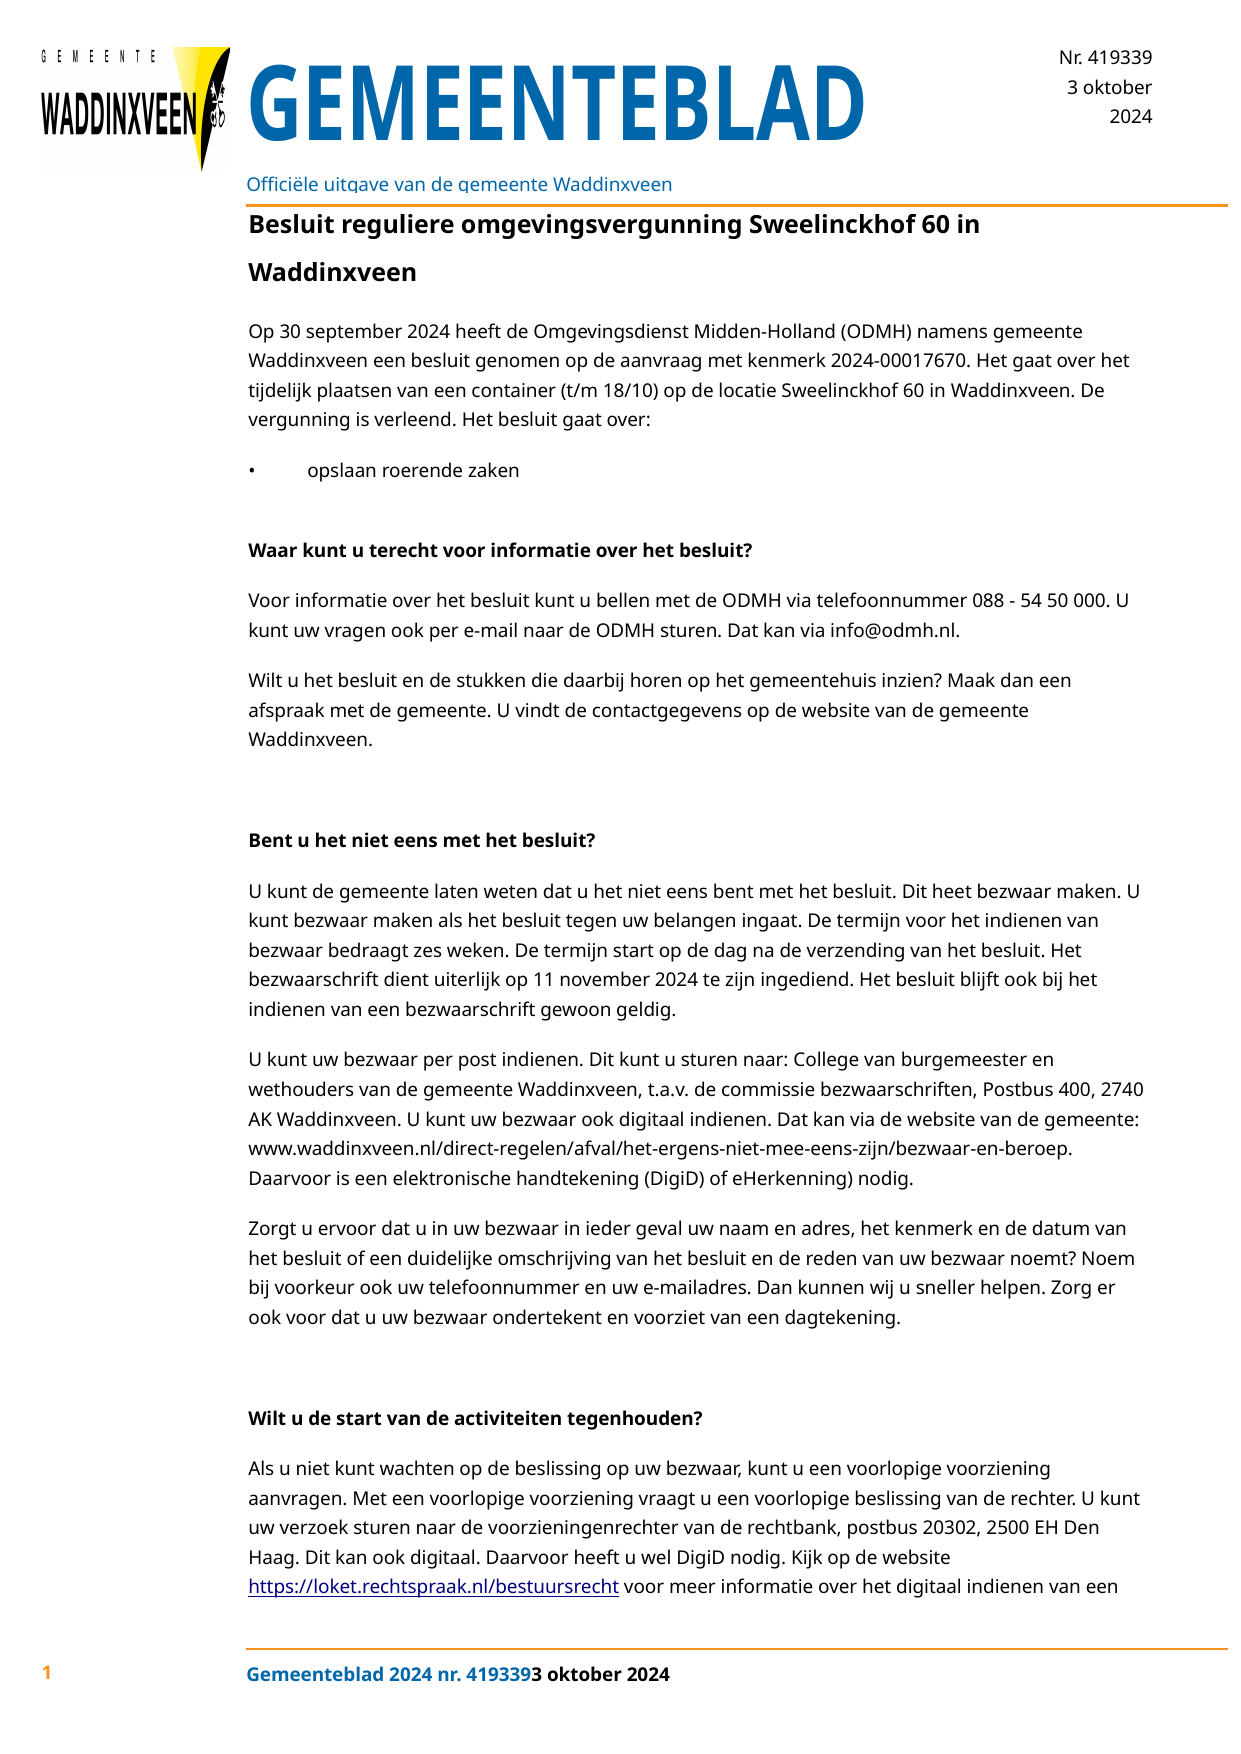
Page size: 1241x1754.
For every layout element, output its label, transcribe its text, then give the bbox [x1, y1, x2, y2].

text Waar kunt u terecht voor informatie over het besluit? [248, 537, 1152, 563]
text Wilt u het besluit en de stukken die daarbij horen op het gemeentehuis inzien? Maak dan een afspraak met de gemeente. U vindt de contactgegevens op de website van de gemeente Waddinxveen. [248, 667, 1152, 752]
text U kunt de gemeente laten weten dat u het niet eens bent met het besluit. Dit heet bezwaar maken. U kunt bezwaar maken als het besluit tegen uw belangen ingaat. De termijn voor het indienen van bezwaar bedraagt zes weken. De termijn start op de dag na de verzending van het besluit. Het bezwaarschrift dient uiterlijk op 11 november 2024 te zijn ingediend. Het besluit blijft ook bij het indienen van een bezwaarschrift gewoon geldig. [248, 878, 1152, 1022]
picture [41, 47, 231, 172]
text Als u niet kunt wachten op de beslissing op uw bezwaar, kunt u een voorlopige voorziening aanvragen. Met een voorlopige voorziening vraagt u een voorlopige beslissing van de rechter. U kunt uw verzoek sturen naar de voorzieningenrechter van de rechtbank, postbus 20302, 2500 EH Den Haag. Dit kan ook digitaal. Daarvoor heeft u wel DigiD nodig. Kijk op de website https://loket.rechtspraak.nl/bestuursrecht voor meer informatie over het digitaal indienen van een [248, 1455, 1152, 1599]
list opslaan roerende zaken [248, 457, 1152, 483]
text Voor informatie over het besluit kunt u bellen met de ODMH via telefoonnummer 088 - 54 50 000. U kunt uw vragen ook per e-mail naar de ODMH sturen. Dat kan via info@odmh.nl. [248, 587, 1152, 643]
text Zorgt u ervoor dat u in uw bezwaar in ieder geval uw naam en adres, het kenmerk en de datum van het besluit of een duidelijke omschrijving van het besluit en de reden van uw bezwaar noemt? Noem bij voorkeur ook uw telefoonnummer en uw e-mailadres. Dan kunnen wij u sneller helpen. Zorg er ook voor dat u uw bezwaar ondertekent en voorziet van een dagtekening. [248, 1215, 1152, 1330]
text U kunt uw bezwaar per post indienen. Dit kunt u sturen naar: College van burgemeester en wethouders van de gemeente Waddinxveen, t.a.v. de commissie bezwaarschriften, Postbus 400, 2740 AK Waddinxveen. U kunt uw bezwaar ook digitaal indienen. Dat kan via de website van de gemeente: www.waddinxveen.nl/direct-regelen/afval/het-ergens-niet-mee-eens-zijn/bezwaar-en-beroep. Daarvoor is een elektronische handtekening (DigiD) of eHerkenning) nodig. [248, 1047, 1152, 1191]
text Besluit reguliere omgevingsvergunning Sweelinckhof 60 in Waddinxveen [248, 207, 1152, 288]
text Wilt u de start van de activiteiten tegenhouden? [248, 1405, 1152, 1431]
text Op 30 september 2024 heeft de Omgevingsdienst Midden-Holland (ODMH) namens gemeente Waddinxveen een besluit genomen op de aanvraag met kenmerk 2024-00017670. Het gaat over het tijdelijk plaatsen van een container (t/m 18/10) op de locatie Sweelinckhof 60 in Waddinxveen. De vergunning is verleend. Het besluit gaat over: [248, 318, 1152, 432]
text Bent u het niet eens met het besluit? [248, 827, 1152, 853]
